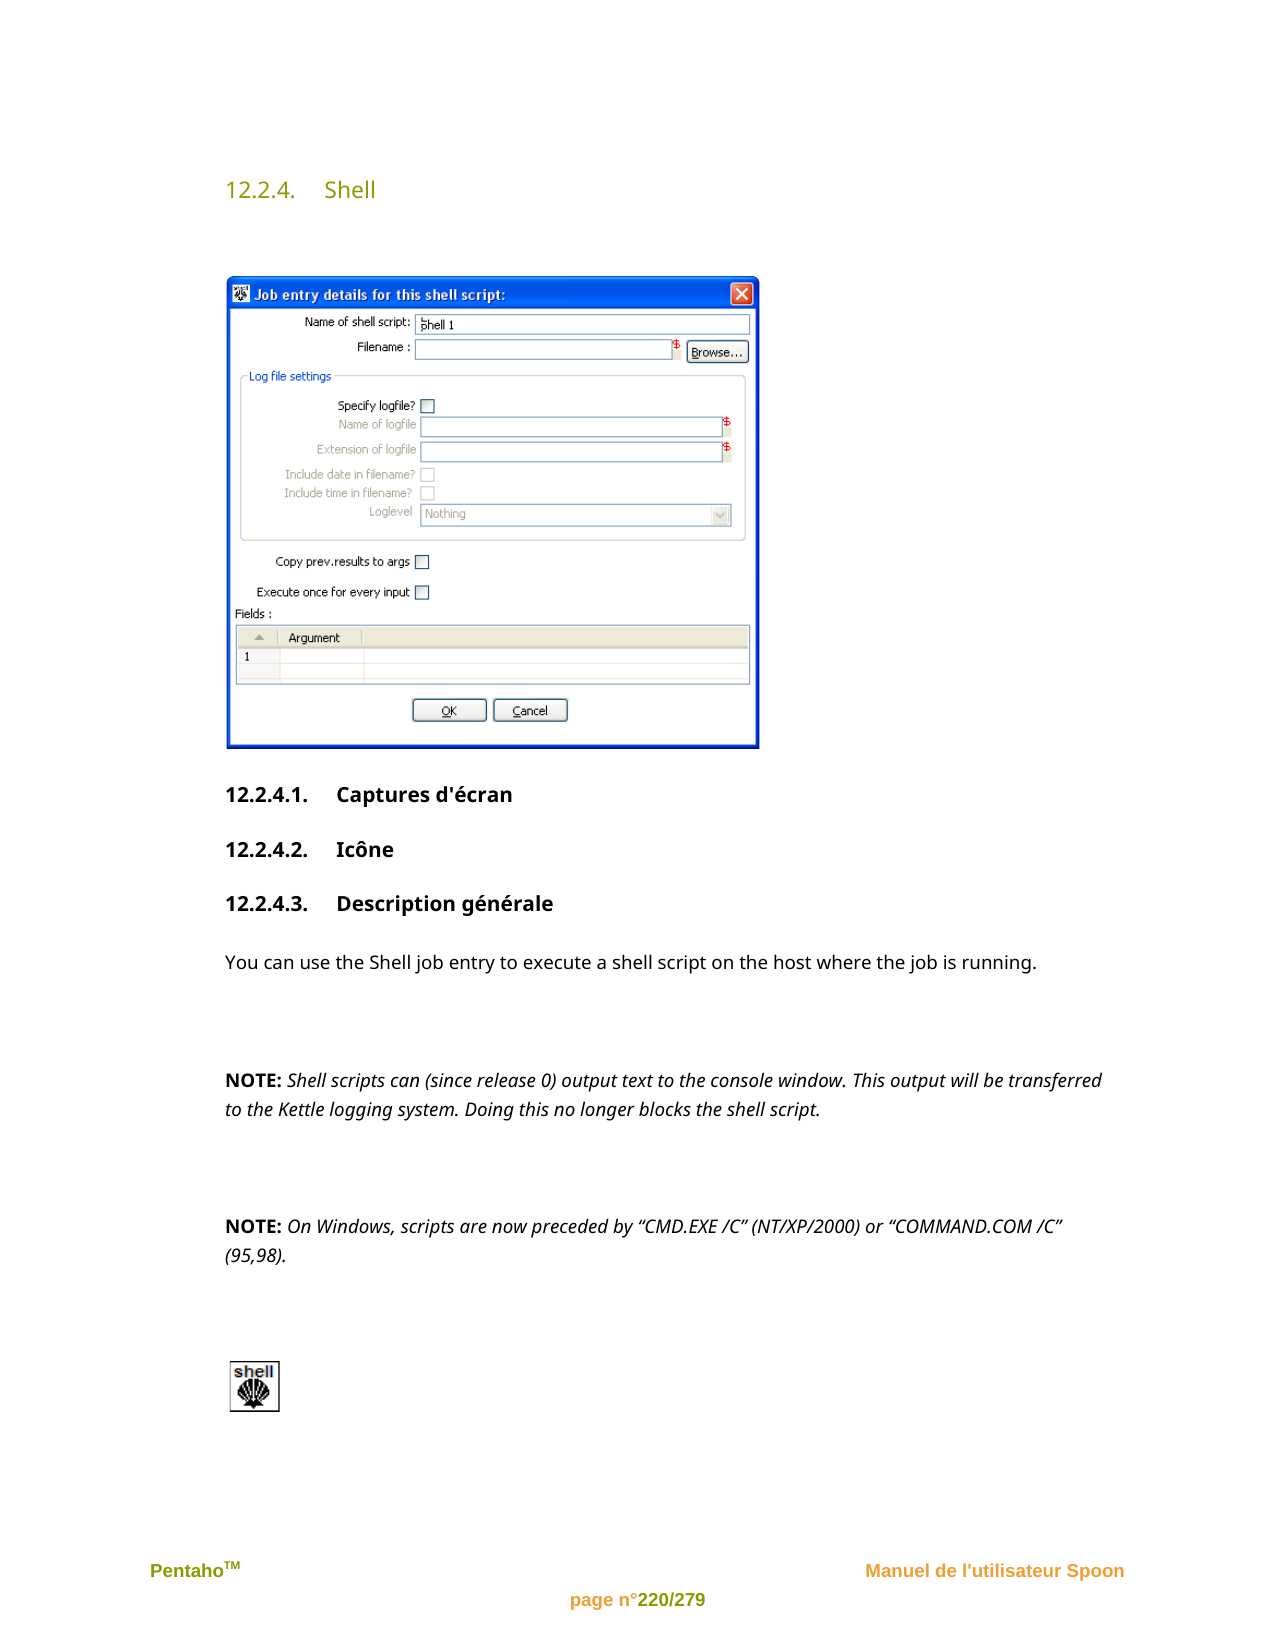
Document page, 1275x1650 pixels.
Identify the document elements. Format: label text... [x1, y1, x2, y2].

picture [229, 1361, 280, 1412]
subtitle Shell [225, 175, 1125, 204]
subtitle Captures d'écran [225, 229, 1125, 809]
subtitle Description générale [225, 888, 1125, 917]
text NOTE: On Windows, scripts are now preceded by “CMD.EXE /C” (NT/XP/2000) or “COMMAND.COM /C” (95,98). [225, 1210, 1125, 1268]
picture [226, 276, 760, 749]
subtitle Icône [225, 834, 1125, 863]
text NOTE: Shell scripts can (since release 0) output text to the console window. This output will be transferred to the Kettle logging system. Doing this no longer blocks the shell script. [225, 1064, 1125, 1122]
text You can use the Shell job entry to execute a shell script on the host where the job is running. [225, 946, 1125, 976]
